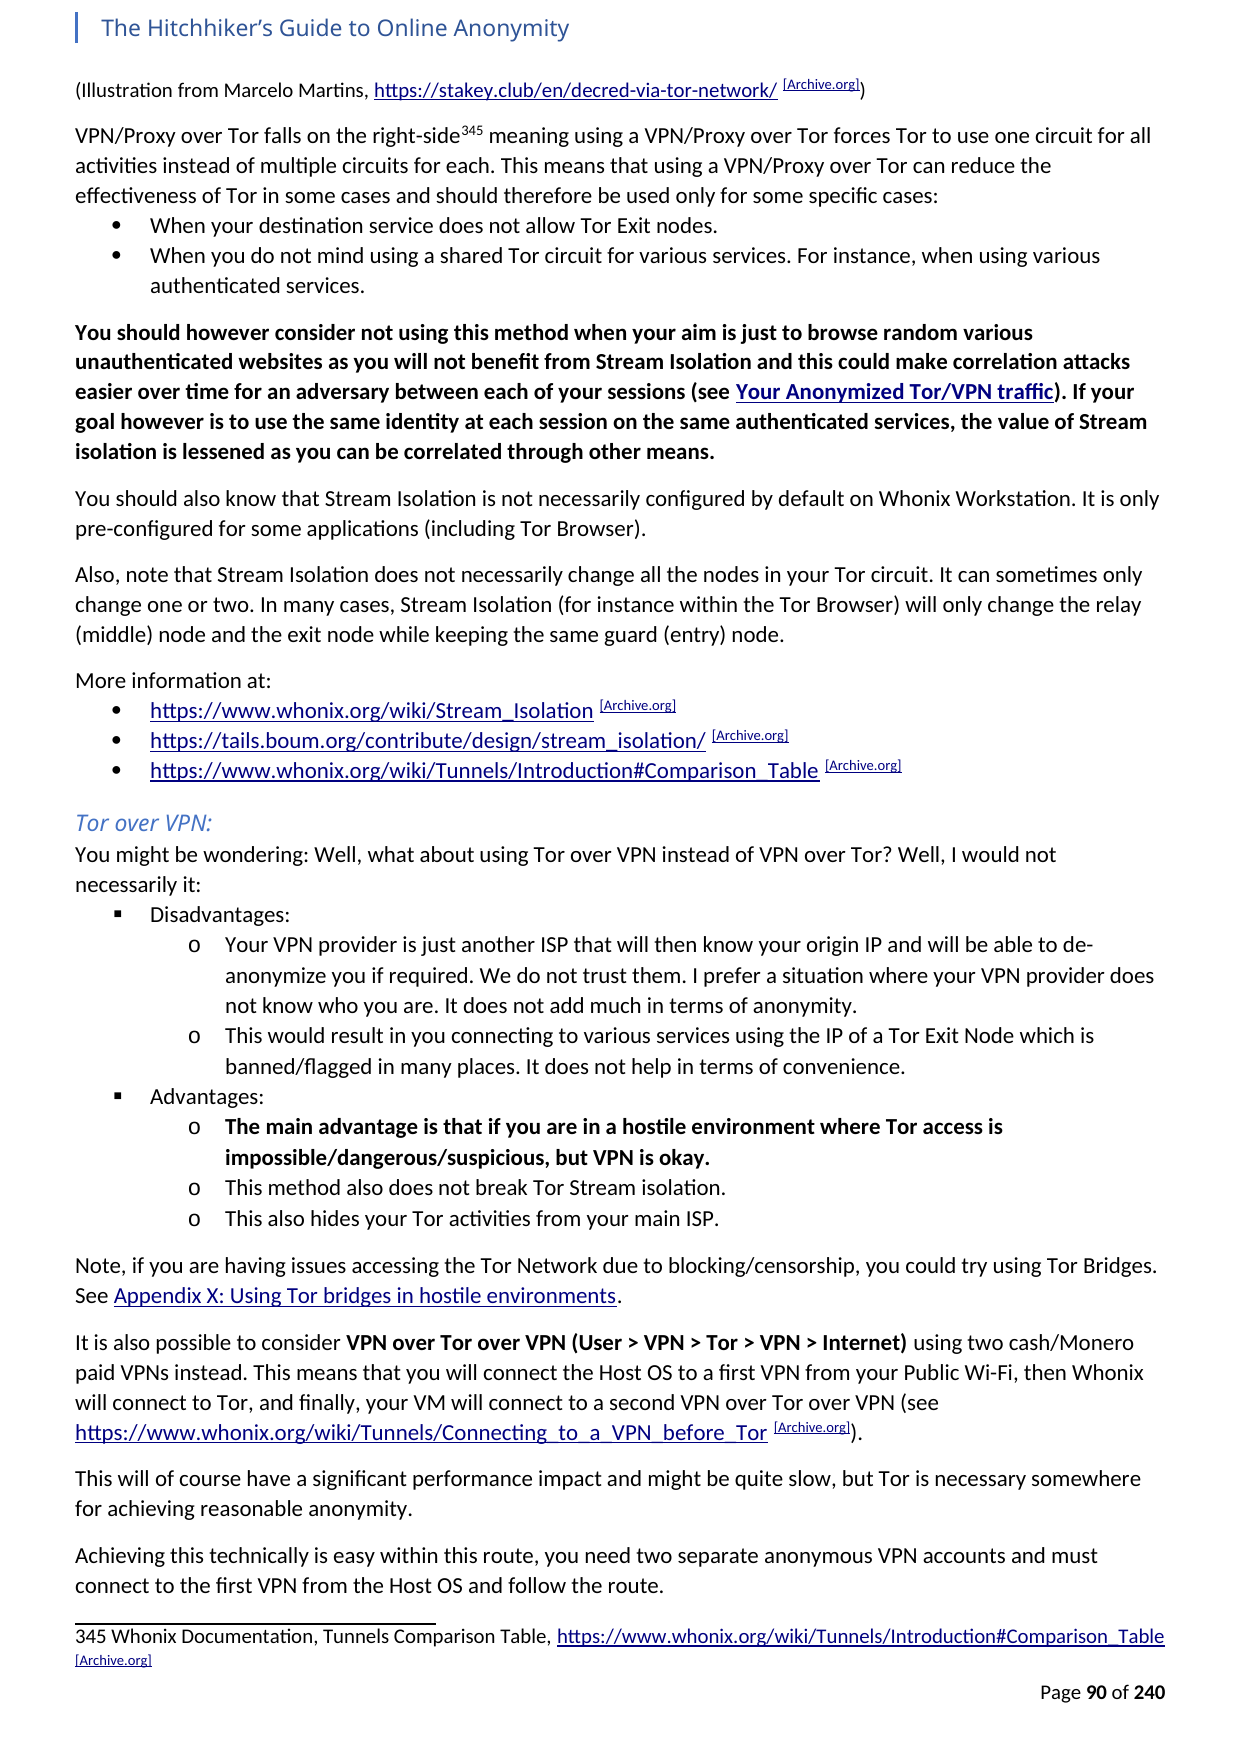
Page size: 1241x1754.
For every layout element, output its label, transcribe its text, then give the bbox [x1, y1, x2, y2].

text Also, note that Stream Isolation does not necessarily change all the nodes in your Tor circuit. It can sometimes only change one or two. In many cases, Stream Isolation (for instance within the Tor Browser) will only change the relay (middle) node and the exit node while keeping the same guard (entry) node. [75, 560, 1165, 648]
list https://www.whonix.org/wiki/Tunnels/Introduction#Comparison_Table [Archive.org] [112, 756, 1165, 784]
list https://www.whonix.org/wiki/Stream_Isolation [Archive.org] [112, 696, 1165, 724]
subtitle Tor over VPN: [75, 807, 1165, 838]
text You should however consider not using this method when your aim is just to browse random various unauthenticated websites as you will not benefit from Stream Isolation and this could make correlation attacks easier over time for an adversary between each of your sessions (see Your Anonymized Tor/VPN traffic). If your goal however is to use the same identity at each session on the same authenticated services, the value of Stream isolation is lessened as you can be correlated through other means. [75, 318, 1165, 465]
list This method also does not break Tor Stream isolation. [187, 1173, 1165, 1202]
text VPN/Proxy over Tor falls on the right-side meaning using a VPN/Proxy over Tor forces Tor to use one circuit for all activities instead of multiple circuits for each. This means that using a VPN/Proxy over Tor can reduce the effectiveness of Tor in some cases and should therefore be used only for some specific cases: [75, 122, 1165, 209]
list This would result in you connecting to various services using the IP of a Tor Exit Node which is banned/flagged in many places. It does not help in terms of convenience. [187, 1021, 1165, 1080]
list Your VPN provider is just another ISP that will then know your origin IP and will be able to de-anonymize you if required. We do not trust them. I prefer a situation where your VPN provider does not know who you are. It does not add much in terms of anonymity. [187, 930, 1165, 1019]
list This also hides your Tor activities from your main ISP. [187, 1204, 1165, 1233]
text (Illustration from Marcelo Martins, https://stakey.club/en/decred-via-tor-network/ [Archive.org]) [75, 75, 1165, 103]
list When you do not mind using a shared Tor circuit for various services. For instance, when using various authenticated services. [112, 241, 1165, 299]
text More information at: [75, 667, 1165, 694]
text You should also know that Stream Isolation is not necessarily configured by default on Whonix Workstation. It is only pre-configured for some applications (including Tor Browser). [75, 484, 1165, 542]
list Disadvantages: [112, 900, 1165, 928]
list https://tails.boum.org/contribute/design/stream_isolation/ [Archive.org] [112, 726, 1165, 754]
text It is also possible to consider VPN over Tor over VPN (User > VPN > Tor > VPN > Internet) using two cash/Monero paid VPNs instead. This means that you will connect the Host OS to a first VPN from your Public Wi-Fi, then Whonix will connect to Tor, and finally, your VM will connect to a second VPN over Tor over VPN (see https://www.whonix.org/wiki/Tunnels/Connecting_to_a_VPN_before_Tor [Archive.org]). [75, 1328, 1165, 1446]
list Advantages: [112, 1082, 1165, 1110]
text Note, if you are having issues accessing the Tor Network due to blocking/censorship, you could try using Tor Bridges. See Appendix X: Using Tor bridges in hostile environments. [75, 1252, 1165, 1309]
list The main advantage is that if you are in a hostile environment where Tor access is impossible/dangerous/suspicious, but VPN is okay. [187, 1112, 1165, 1171]
text Achieving this technically is easy within this route, you need two separate anonymous VPN accounts and must connect to the first VPN from the Host OS and follow the route. [75, 1541, 1165, 1599]
list When your destination service does not allow Tor Exit nodes. [112, 211, 1165, 239]
text This will of course have a significant performance impact and might be quite slow, but Tor is necessary somewhere for achieving reasonable anonymity. [75, 1464, 1165, 1522]
text Whonix Documentation, Tunnels Comparison Table, https://www.whonix.org/wiki/Tunnels/Introduction#Comparison_Table [Archive.org] [75, 1624, 1165, 1679]
text You might be wondering: Well, what about using Tor over VPN instead of VPN over Tor? Well, I would not necessarily it: [75, 840, 1165, 898]
